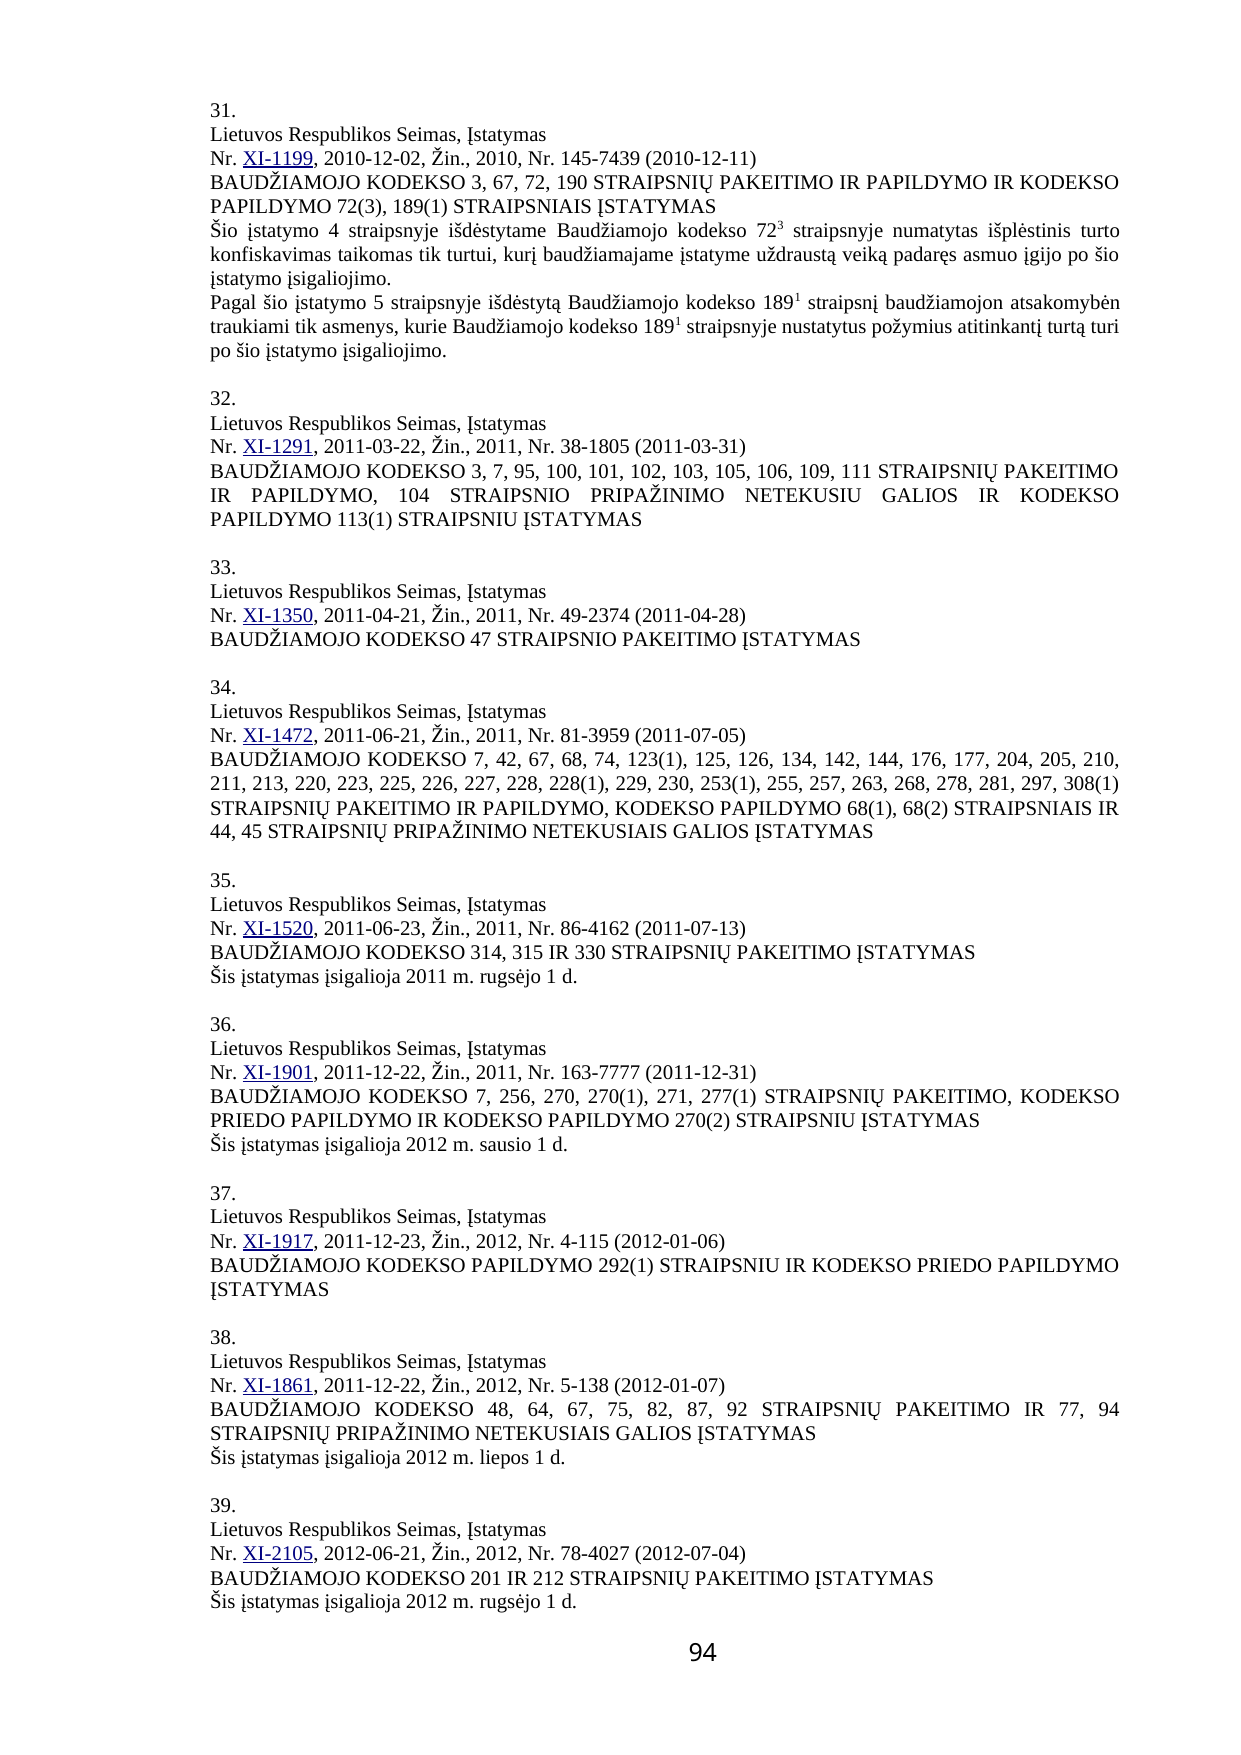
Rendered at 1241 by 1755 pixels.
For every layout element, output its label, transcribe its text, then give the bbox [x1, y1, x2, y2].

text Lietuvos Respublikos Seimas, Įstatymas [210, 892, 1120, 916]
text Nr. XI-1901, 2011-12-22, Žin., 2011, Nr. 163-7777 (2011-12-31) [210, 1060, 1120, 1084]
text Lietuvos Respublikos Seimas, Įstatymas [210, 699, 1120, 723]
text 33. [210, 555, 1120, 579]
text Šio įstatymo 4 straipsnyje išdėstytame Baudžiamojo kodekso 723 straipsnyje numatytas išplėstinis turto konfiskavimas taikomas tik turtui, kurį baudžiamajame įstatyme uždraustą veiką padaręs asmuo įgijo po šio įstatymo įsigaliojimo. [210, 218, 1120, 290]
text Nr. XI-1350, 2011-04-21, Žin., 2011, Nr. 49-2374 (2011-04-28) [210, 603, 1120, 627]
text 32. [210, 386, 1120, 410]
text 36. [210, 1012, 1120, 1036]
text 31. [210, 98, 1120, 122]
text Nr. XI-2105, 2012-06-21, Žin., 2012, Nr. 78-4027 (2012-07-04) [210, 1541, 1120, 1565]
text Lietuvos Respublikos Seimas, Įstatymas [210, 1036, 1120, 1060]
text Nr. XI-1199, 2010-12-02, Žin., 2010, Nr. 145-7439 (2010-12-11) [210, 146, 1120, 170]
text 35. [210, 868, 1120, 892]
text BAUDŽIAMOJO KODEKSO 201 IR 212 STRAIPSNIŲ PAKEITIMO ĮSTATYMAS [210, 1565, 1120, 1589]
text Šis įstatymas įsigalioja 2012 m. rugsėjo 1 d. [210, 1589, 1120, 1613]
text Šis įstatymas įsigalioja 2011 m. rugsėjo 1 d. [210, 964, 1120, 988]
text BAUDŽIAMOJO KODEKSO PAPILDYMO 292(1) STRAIPSNIU IR KODEKSO PRIEDO PAPILDYMO ĮSTATYMAS [210, 1253, 1120, 1301]
text 39. [210, 1493, 1120, 1517]
text BAUDŽIAMOJO KODEKSO 3, 7, 95, 100, 101, 102, 103, 105, 106, 109, 111 STRAIPSNIŲ PAKEITIMO IR PAPILDYMO, 104 STRAIPSNIO PRIPAŽINIMO NETEKUSIU GALIOS IR KODEKSO PAPILDYMO 113(1) STRAIPSNIU ĮSTATYMAS [210, 458, 1120, 531]
text Lietuvos Respublikos Seimas, Įstatymas [210, 1349, 1120, 1373]
text Lietuvos Respublikos Seimas, Įstatymas [210, 122, 1120, 146]
text 37. [210, 1180, 1120, 1204]
text 34. [210, 675, 1120, 699]
text Nr. XI-1291, 2011-03-22, Žin., 2011, Nr. 38-1805 (2011-03-31) [210, 434, 1120, 458]
text BAUDŽIAMOJO KODEKSO 314, 315 IR 330 STRAIPSNIŲ PAKEITIMO ĮSTATYMAS [210, 940, 1120, 964]
text BAUDŽIAMOJO KODEKSO 48, 64, 67, 75, 82, 87, 92 STRAIPSNIŲ PAKEITIMO IR 77, 94 STRAIPSNIŲ PRIPAŽINIMO NETEKUSIAIS GALIOS ĮSTATYMAS [210, 1397, 1120, 1445]
text Lietuvos Respublikos Seimas, Įstatymas [210, 1204, 1120, 1228]
text Nr. XI-1520, 2011-06-23, Žin., 2011, Nr. 86-4162 (2011-07-13) [210, 916, 1120, 940]
text Šis įstatymas įsigalioja 2012 m. liepos 1 d. [210, 1445, 1120, 1469]
text Nr. XI-1472, 2011-06-21, Žin., 2011, Nr. 81-3959 (2011-07-05) [210, 723, 1120, 747]
text Šis įstatymas įsigalioja 2012 m. sausio 1 d. [210, 1132, 1120, 1156]
text BAUDŽIAMOJO KODEKSO 7, 42, 67, 68, 74, 123(1), 125, 126, 134, 142, 144, 176, 177, 204, 205, 210, 211, 213, 220, 223, 225, 226, 227, 228, 228(1), 229, 230, 253(1), 255, 257, 263, 268, 278, 281, 297, 308(1) STRAIPSNIŲ PAKEITIMO IR PAPILDYMO, KODEKSO PAPILDYMO 68(1), 68(2) STRAIPSNIAIS IR 44, 45 STRAIPSNIŲ PRIPAŽINIMO NETEKUSIAIS GALIOS ĮSTATYMAS [210, 747, 1120, 843]
text Nr. XI-1861, 2011-12-22, Žin., 2012, Nr. 5-138 (2012-01-07) [210, 1373, 1120, 1397]
text BAUDŽIAMOJO KODEKSO 3, 67, 72, 190 STRAIPSNIŲ PAKEITIMO IR PAPILDYMO IR KODEKSO PAPILDYMO 72(3), 189(1) STRAIPSNIAIS ĮSTATYMAS [210, 170, 1120, 218]
text Lietuvos Respublikos Seimas, Įstatymas [210, 579, 1120, 603]
text Nr. XI-1917, 2011-12-23, Žin., 2012, Nr. 4-115 (2012-01-06) [210, 1228, 1120, 1253]
text Pagal šio įstatymo 5 straipsnyje išdėstytą Baudžiamojo kodekso 1891 straipsnį baudžiamojon atsakomybėn traukiami tik asmenys, kurie Baudžiamojo kodekso 1891 straipsnyje nustatytus požymius atitinkantį turtą turi po šio įstatymo įsigaliojimo. [210, 290, 1120, 362]
text BAUDŽIAMOJO KODEKSO 7, 256, 270, 270(1), 271, 277(1) STRAIPSNIŲ PAKEITIMO, KODEKSO PRIEDO PAPILDYMO IR KODEKSO PAPILDYMO 270(2) STRAIPSNIU ĮSTATYMAS [210, 1084, 1120, 1132]
text Lietuvos Respublikos Seimas, Įstatymas [210, 1517, 1120, 1541]
text 38. [210, 1325, 1120, 1349]
text Lietuvos Respublikos Seimas, Įstatymas [210, 410, 1120, 434]
text BAUDŽIAMOJO KODEKSO 47 STRAIPSNIO PAKEITIMO ĮSTATYMAS [210, 627, 1120, 651]
